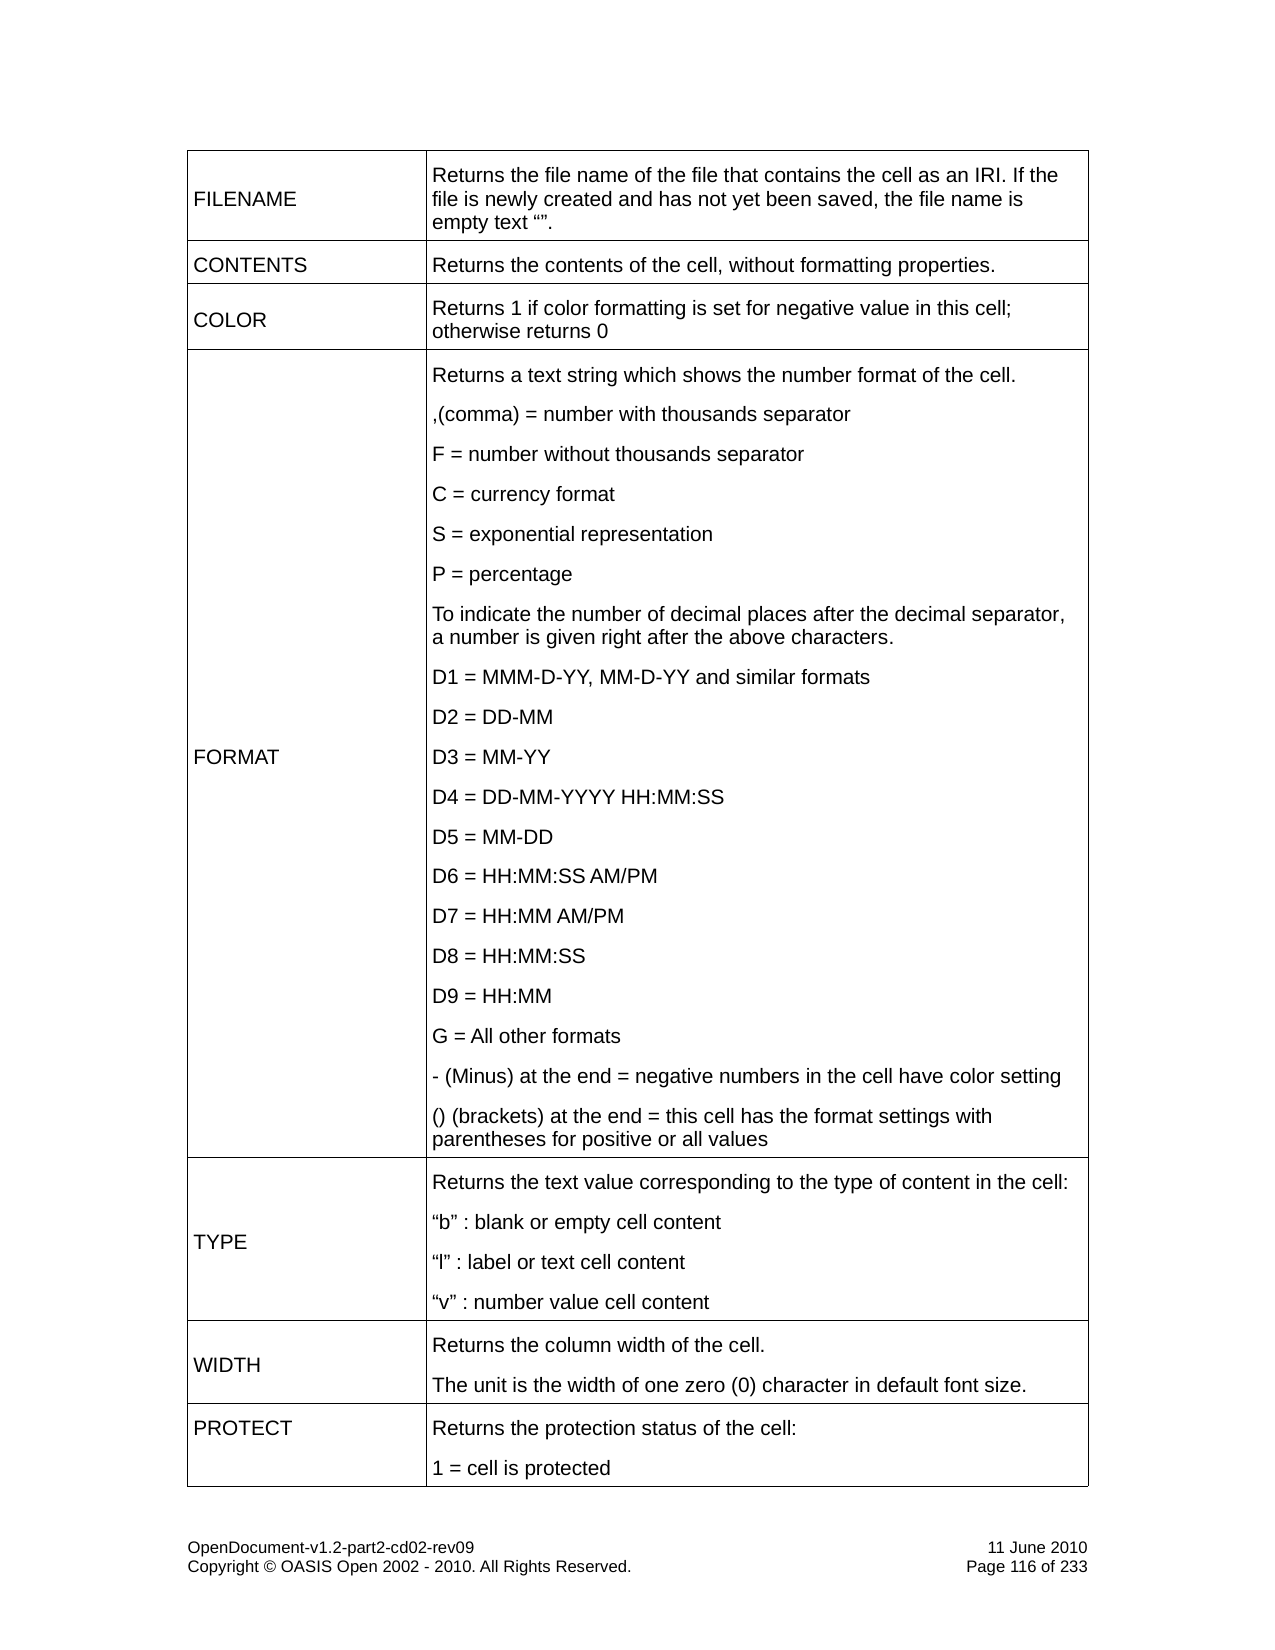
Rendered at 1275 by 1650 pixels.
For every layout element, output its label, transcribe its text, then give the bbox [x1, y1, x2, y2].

table_cell Returns the file name of the file that contains the cell as an IRI. If the file is newly created and has not yet been saved, the file name is empty text “”. [427, 151, 1088, 239]
table_cell Returns the column width of the cell. The unit is the width of one zero (0) character in default font size. [427, 1321, 1088, 1403]
table_cell PROTECT [188, 1404, 426, 1486]
table_cell FORMAT [188, 350, 426, 1157]
table_cell WIDTH [188, 1321, 426, 1403]
table_cell Returns the contents of the cell, without formatting properties. [427, 241, 1088, 283]
table_cell COLOR [188, 284, 426, 349]
table_cell Returns a text string which shows the number format of the cell. ,(comma) = number with thousands separator F = number without thousands separator C = currency format S = exponential representation P = percentage To indicate the number of decimal places after the decimal separator, a number is given right after the above characters. D1 = MMM-D-YY, MM-D-YY and similar formats D2 = DD-MM D3 = MM-YY D4 = DD-MM-YYYY HH:MM:SS D5 = MM-DD D6 = HH:MM:SS AM/PM D7 = HH:MM AM/PM D8 = HH:MM:SS D9 = HH:MM G = All other formats - (Minus) at the end = negative numbers in the cell have color setting () (brackets) at the end = this cell has the format settings with parentheses for positive or all values [427, 350, 1088, 1157]
table_cell Returns the protection status of the cell: 1 = cell is protected [427, 1404, 1088, 1486]
table_cell CONTENTS [188, 241, 426, 283]
table_cell TYPE [188, 1158, 426, 1319]
table_cell Returns 1 if color formatting is set for negative value in this cell; otherwise returns 0 [427, 284, 1088, 349]
table_cell FILENAME [188, 151, 426, 239]
table_cell Returns the text value corresponding to the type of content in the cell: “b” : blank or empty cell content “l” : label or text cell content “v” : number value cell content [427, 1158, 1088, 1319]
